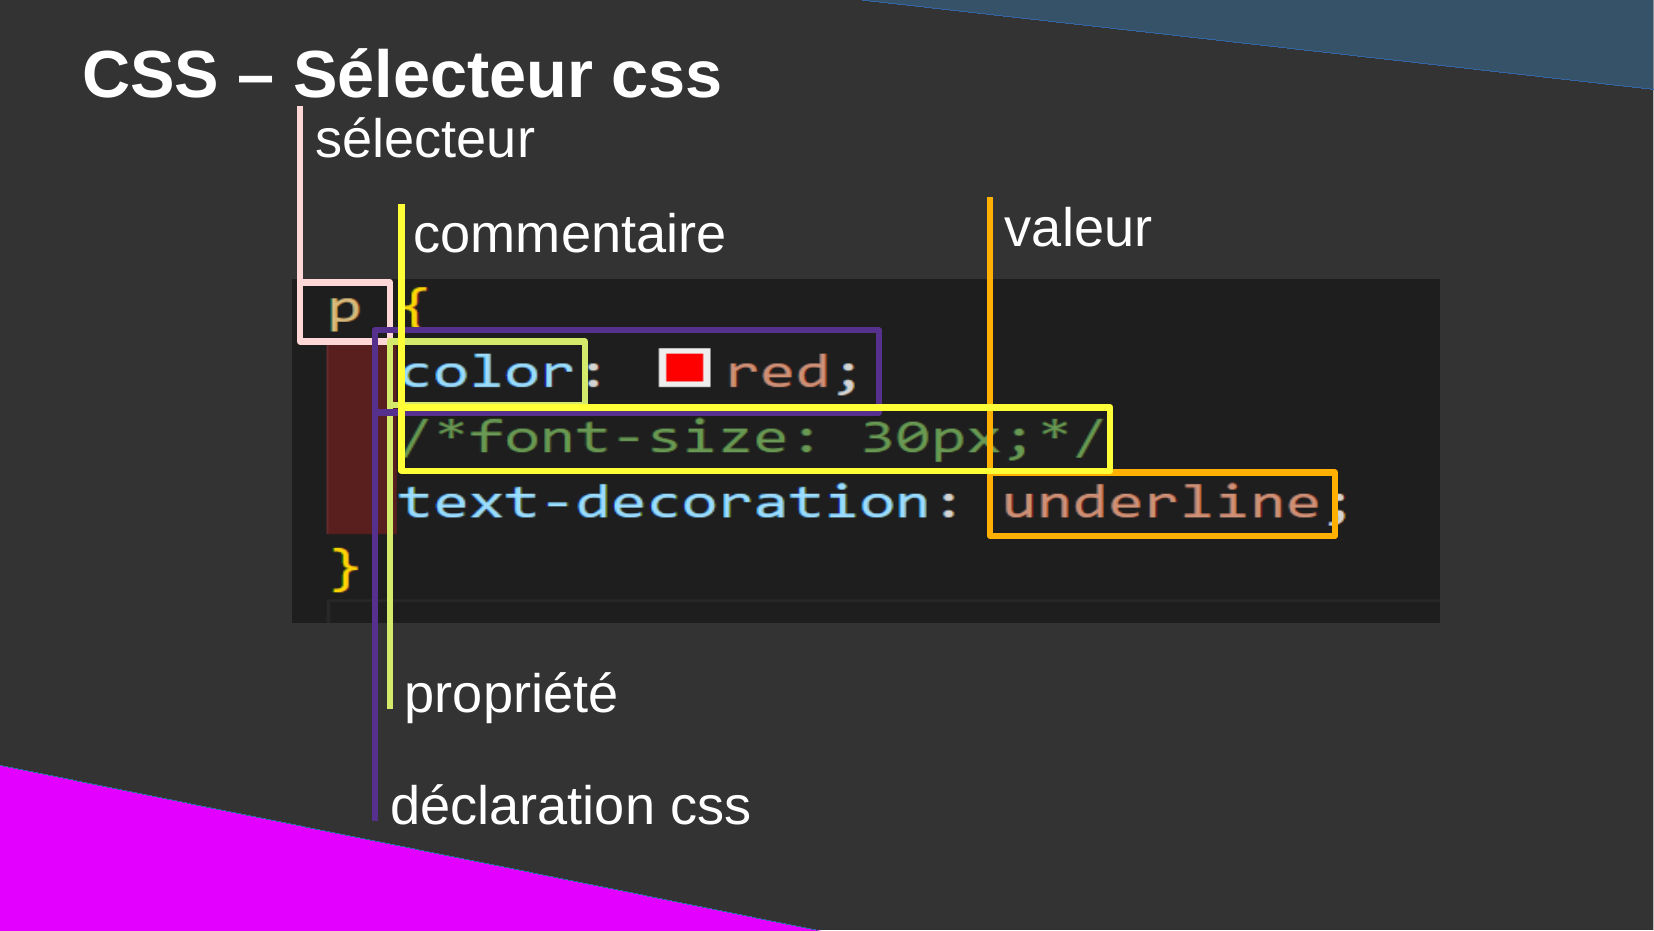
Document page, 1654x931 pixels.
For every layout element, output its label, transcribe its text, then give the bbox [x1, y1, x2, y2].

picture [993, 476, 1332, 533]
title CSS – Sélecteur css [82, 37, 1571, 114]
picture [378, 333, 387, 338]
picture [405, 279, 987, 404]
title commentaire [413, 203, 744, 272]
text_box [0, 765, 822, 931]
title déclaration css [390, 775, 796, 844]
picture [405, 411, 987, 468]
picture [378, 416, 387, 623]
picture [393, 279, 1440, 623]
title sélecteur [314, 108, 645, 178]
picture [378, 345, 387, 409]
picture [393, 279, 398, 327]
picture [405, 333, 876, 404]
title propriété [404, 663, 645, 732]
picture [393, 345, 398, 402]
picture [303, 286, 387, 338]
picture [292, 279, 372, 623]
picture [405, 345, 582, 402]
text_box [862, 0, 1654, 90]
picture [993, 411, 1107, 468]
title valeur [1004, 197, 1245, 266]
